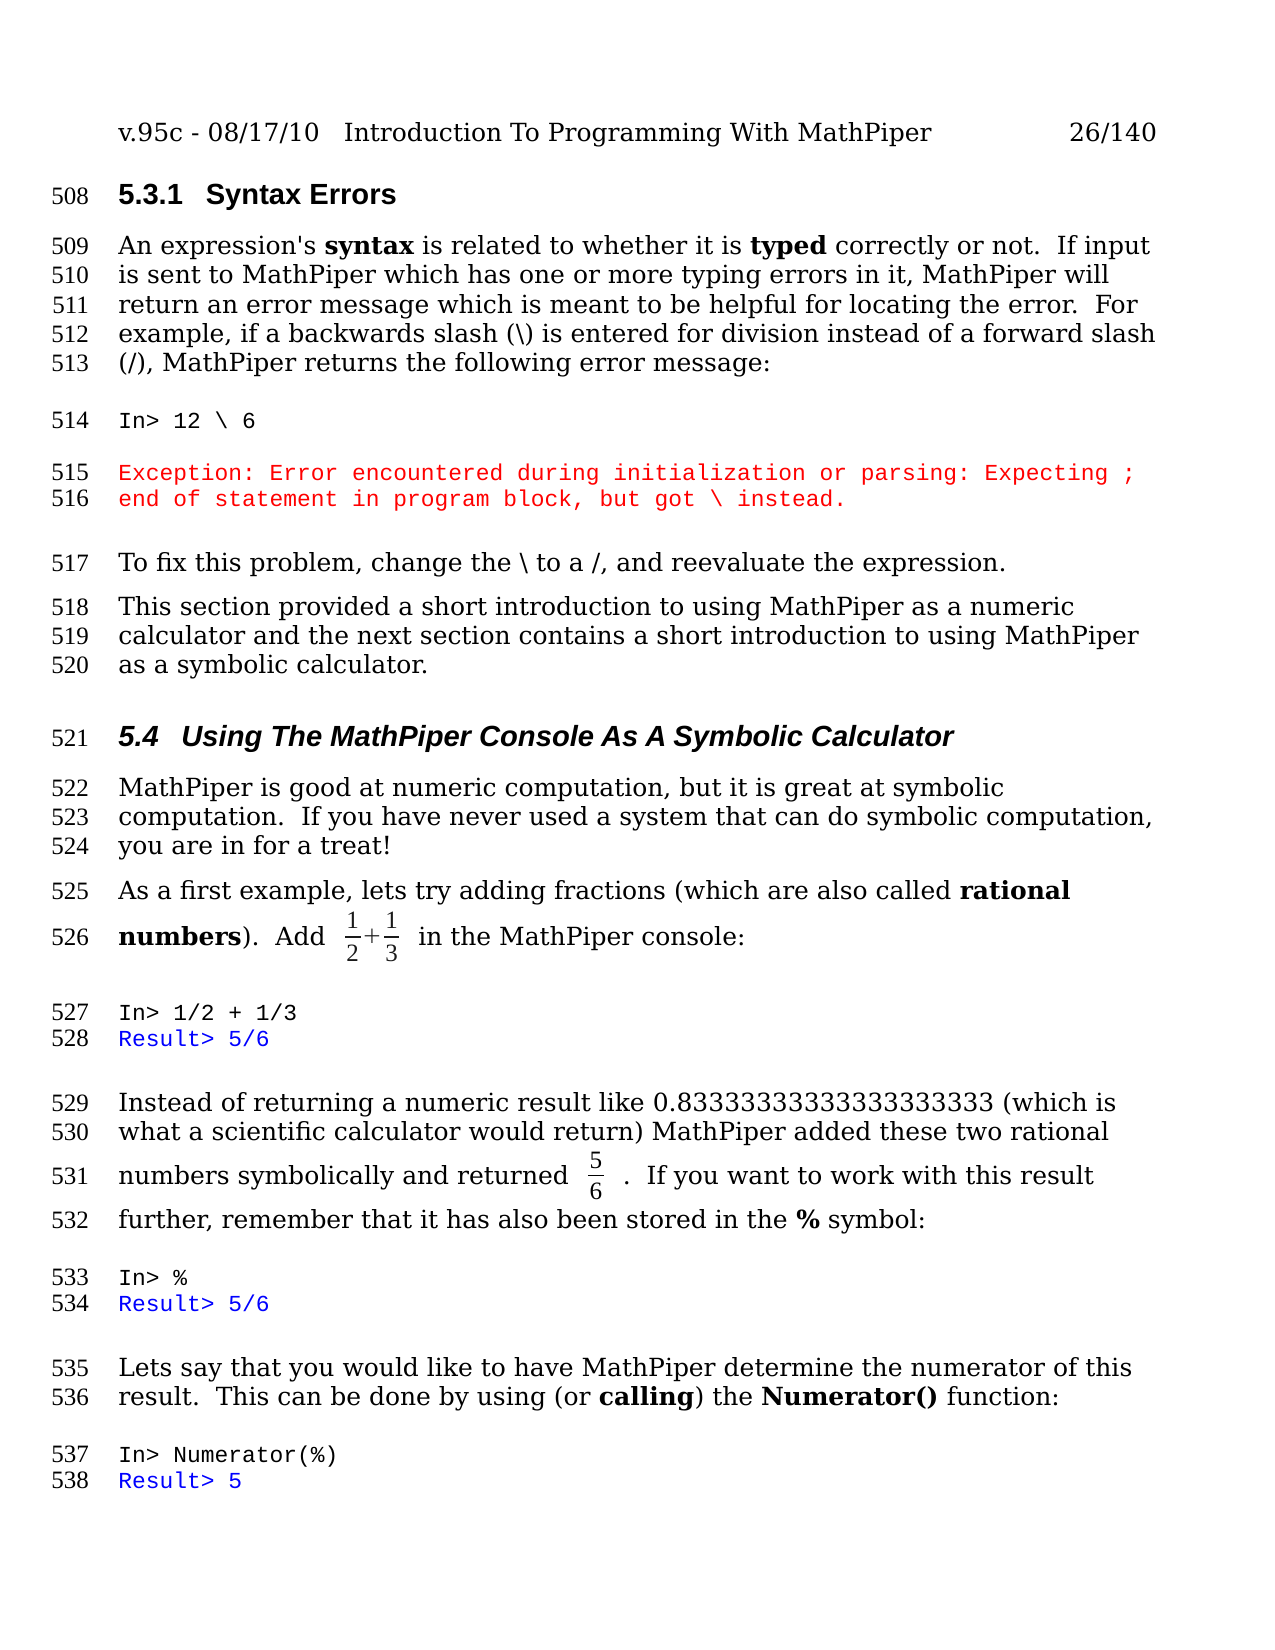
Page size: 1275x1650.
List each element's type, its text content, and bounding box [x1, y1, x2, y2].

text To fix this problem, change the \ to a /, and reevaluate the expression. [118, 548, 1157, 577]
text Result> 5/6 [118, 1292, 1157, 1318]
text Exception: Error encountered during initialization or parsing: Expecting ; end of statement in program block, but got \ instead. [118, 461, 1157, 513]
text Instead of returning a numeric result like 0.83333333333333333333 (which is what a scientific calculator would return) MathPiper added these two rational numbers symbolically and returned. If you want to work with this result further, remember that it has also been stored in the % symbol: [118, 1088, 1157, 1234]
text This section provided a short introduction to using MathPiper as a numeric calculator and the next section contains a short introduction to using MathPiper as a symbolic calculator. [118, 592, 1157, 679]
text Lets say that you would like to have MathPiper determine the numerator of this result. This can be done by using (or calling) the Numerator() function: [118, 1353, 1157, 1412]
subtitle Using The MathPiper Console As A Symbolic Calculator [118, 719, 1157, 752]
text In> 1/2 + 1/3 [118, 1001, 1157, 1027]
subtitle Syntax Errors [118, 177, 1157, 210]
text Result> 5/6 [118, 1027, 1157, 1053]
text MathPiper is good at numeric computation, but it is great at symbolic computation. If you have never used a system that can do symbolic computation, you are in for a treat! [118, 773, 1157, 861]
text An expression's syntax is related to whether it is typed correctly or not. If input is sent to MathPiper which has one or more typing errors in it, MathPiper will return an error message which is meant to be helpful for locating the error. For example, if a backwards slash (\) is entered for division instead of a forward slash (/), MathPiper returns the following error message: [118, 231, 1157, 377]
text In> 12 \ 6 [118, 409, 1157, 435]
text In> Numerator(%) [118, 1443, 1157, 1469]
text As a first example, lets try adding fractions (which are also called rational numbers). Addin the MathPiper console: [118, 876, 1157, 969]
text In> % [118, 1266, 1157, 1292]
text Result> 5 [118, 1469, 1157, 1495]
